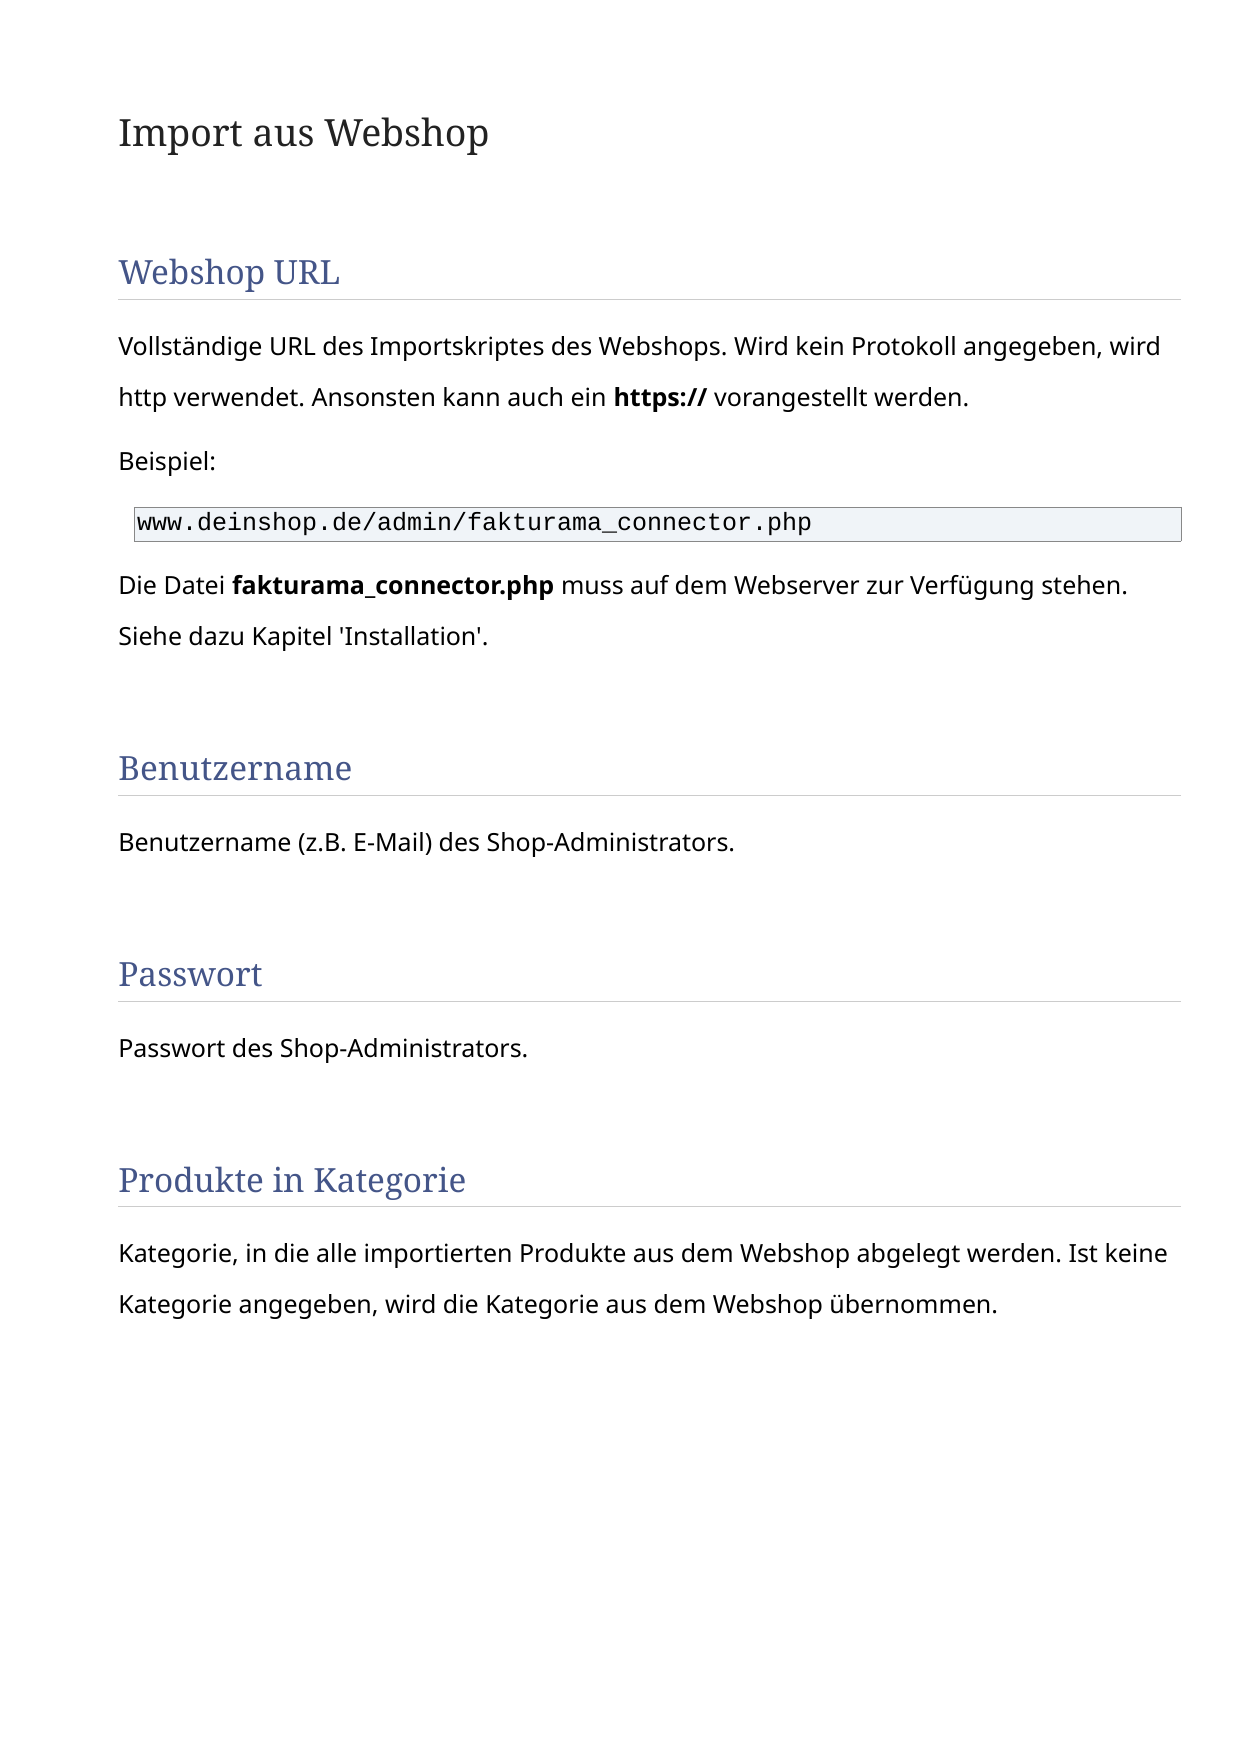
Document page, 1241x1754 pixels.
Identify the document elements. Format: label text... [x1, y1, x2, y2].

text Benutzername (z.B. E-Mail) des Shop-Administrators. [118, 824, 1181, 859]
subtitle Import aus Webshop [118, 106, 1181, 157]
subtitle Passwort [118, 951, 1181, 1001]
text Kategorie, in die alle importierten Produkte aus dem Webshop abgelegt werden. Ist keine Kategorie angegeben, wird die Kategorie aus dem Webshop übernommen. [118, 1236, 1181, 1321]
subtitle Webshop URL [118, 249, 1181, 299]
subtitle Benutzername [118, 745, 1181, 795]
text Beispiel: [118, 443, 1181, 477]
text Passwort des Shop-Administrators. [118, 1030, 1181, 1064]
subtitle Produkte in Kategorie [118, 1156, 1181, 1206]
text Die Datei fakturama_connector.php muss auf dem Webserver zur Verfügung stehen. Siehe dazu Kapitel 'Installation'. [118, 568, 1181, 653]
text Vollständige URL des Importskriptes des Webshops. Wird kein Protokoll angegeben, wird http verwendet. Ansonsten kann auch ein https:// vorangestellt werden. [118, 329, 1181, 414]
text www.deinshop.de/admin/fakturama_connector.php [135, 508, 1181, 541]
